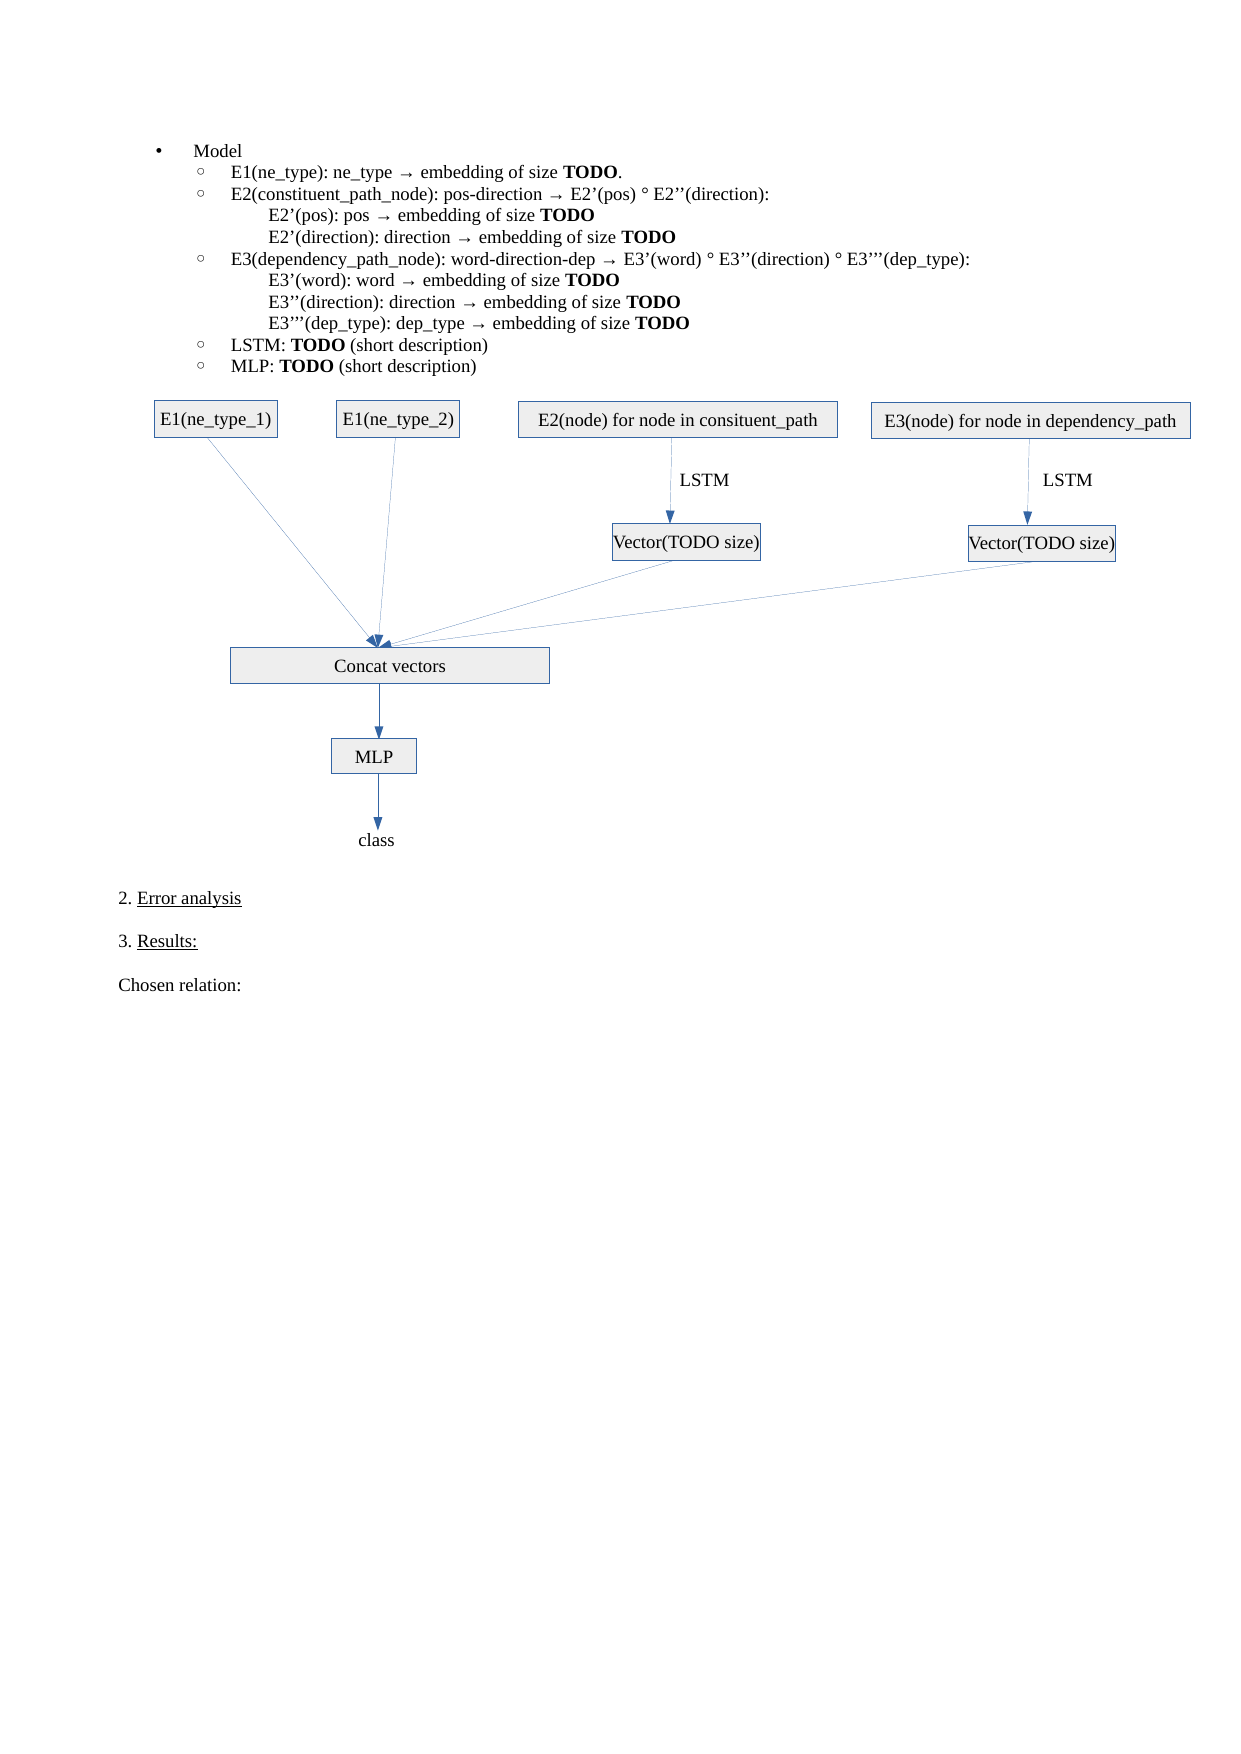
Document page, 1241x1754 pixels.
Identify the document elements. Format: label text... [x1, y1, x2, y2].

text Chosen relation: [118, 973, 1122, 995]
list E3’’’(dep_type): dep_type → embedding of size TODO [231, 312, 1122, 334]
list E2’(direction): direction → embedding of size TODO [231, 226, 1122, 247]
list MLP: TODO (short description) [193, 355, 1122, 377]
text 2. Error analysis [118, 887, 1122, 909]
list E1(ne_type): ne_type → embedding of size TODO. [193, 161, 1122, 183]
list E3(dependency_path_node): word-direction-dep → E3’(word) ° E3’’(direction) ° E3’’’(dep_type): [193, 247, 1122, 269]
list E3’(word): word → embedding of size TODO [231, 269, 1122, 291]
text 3. Results: [118, 930, 1122, 952]
list LSTM: TODO (short description) [193, 334, 1122, 355]
list E2’(pos): pos → embedding of size TODO [231, 204, 1122, 226]
list Model [156, 140, 1122, 161]
list E3’’(direction): direction → embedding of size TODO [231, 291, 1122, 312]
list E2(constituent_path_node): pos-direction → E2’(pos) ° E2’’(direction): [193, 183, 1122, 204]
